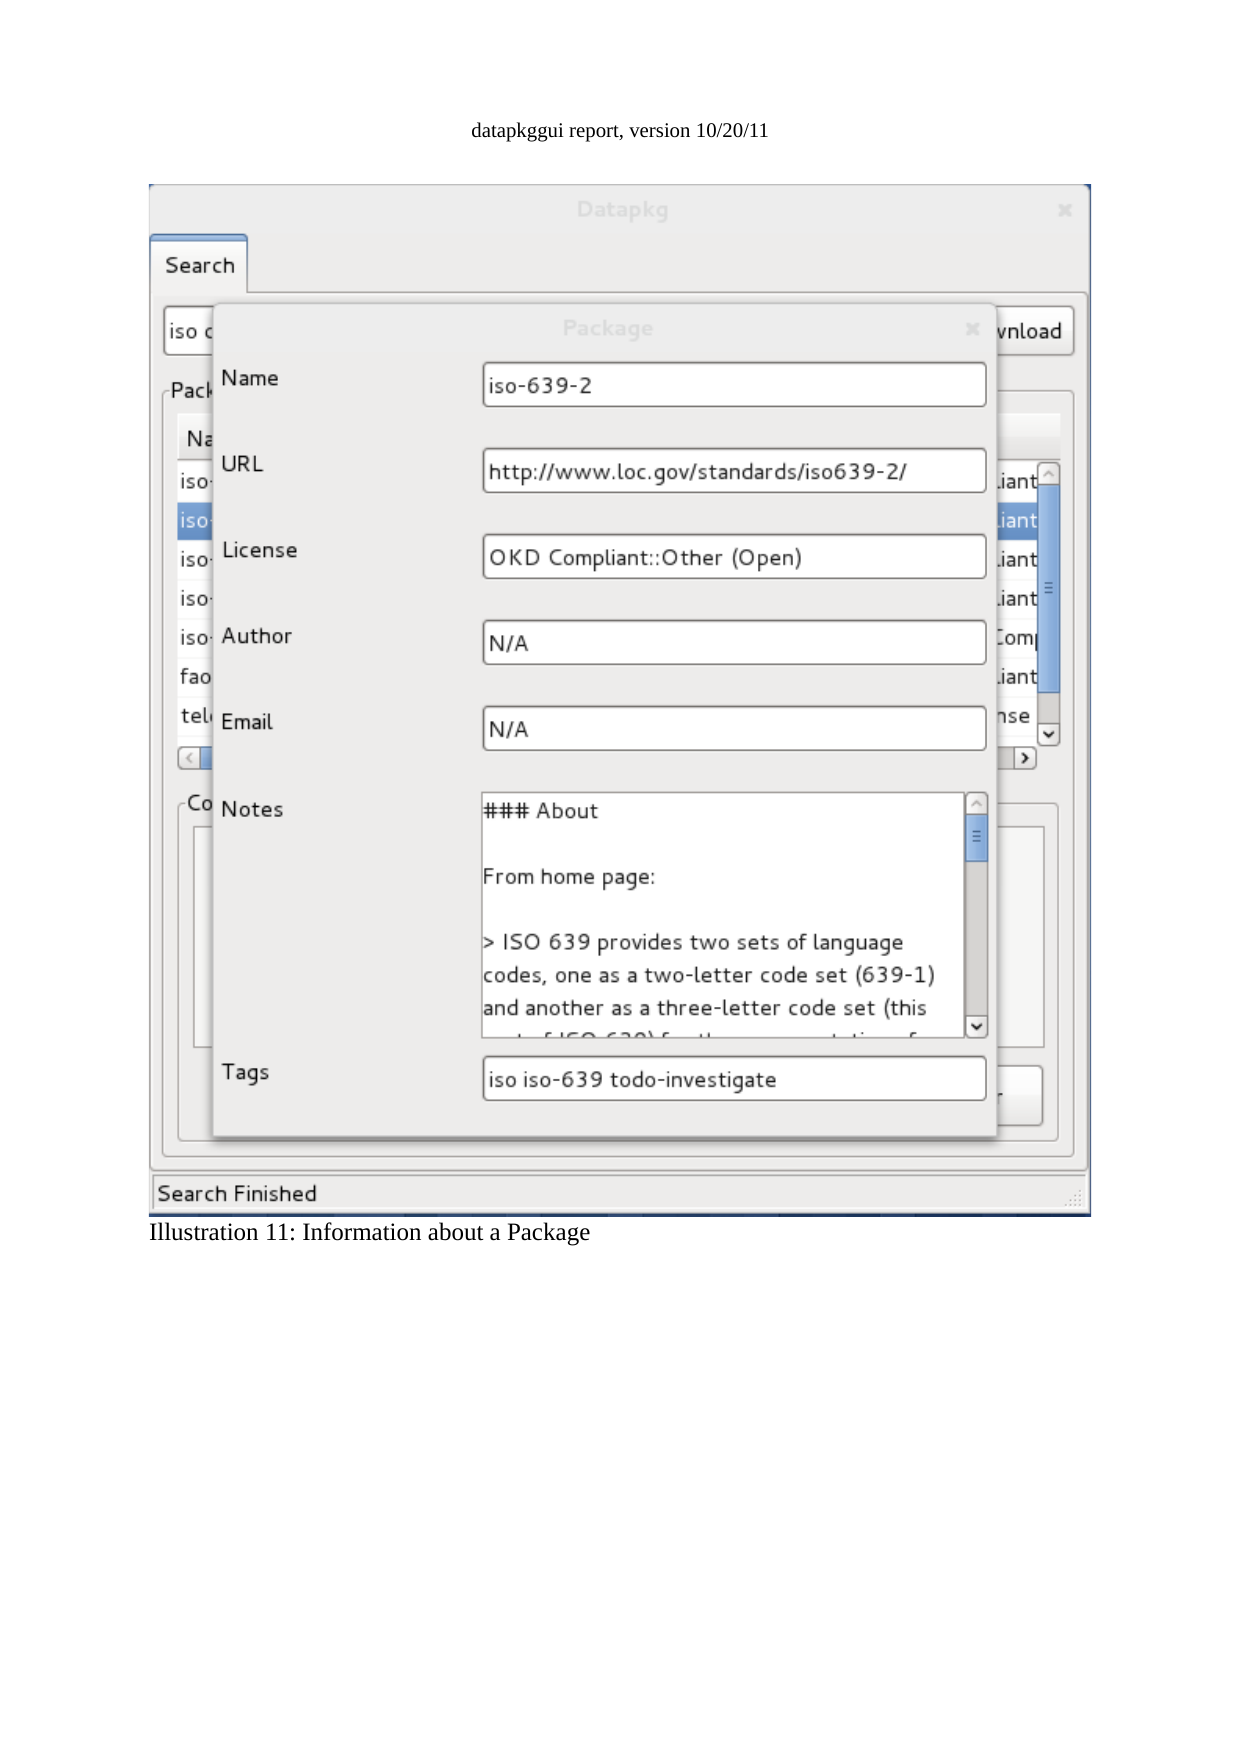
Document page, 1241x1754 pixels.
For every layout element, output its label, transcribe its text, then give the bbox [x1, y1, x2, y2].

text Illustration 11: Information about a Package [149, 1217, 1091, 1246]
picture [148, 184, 1092, 1217]
